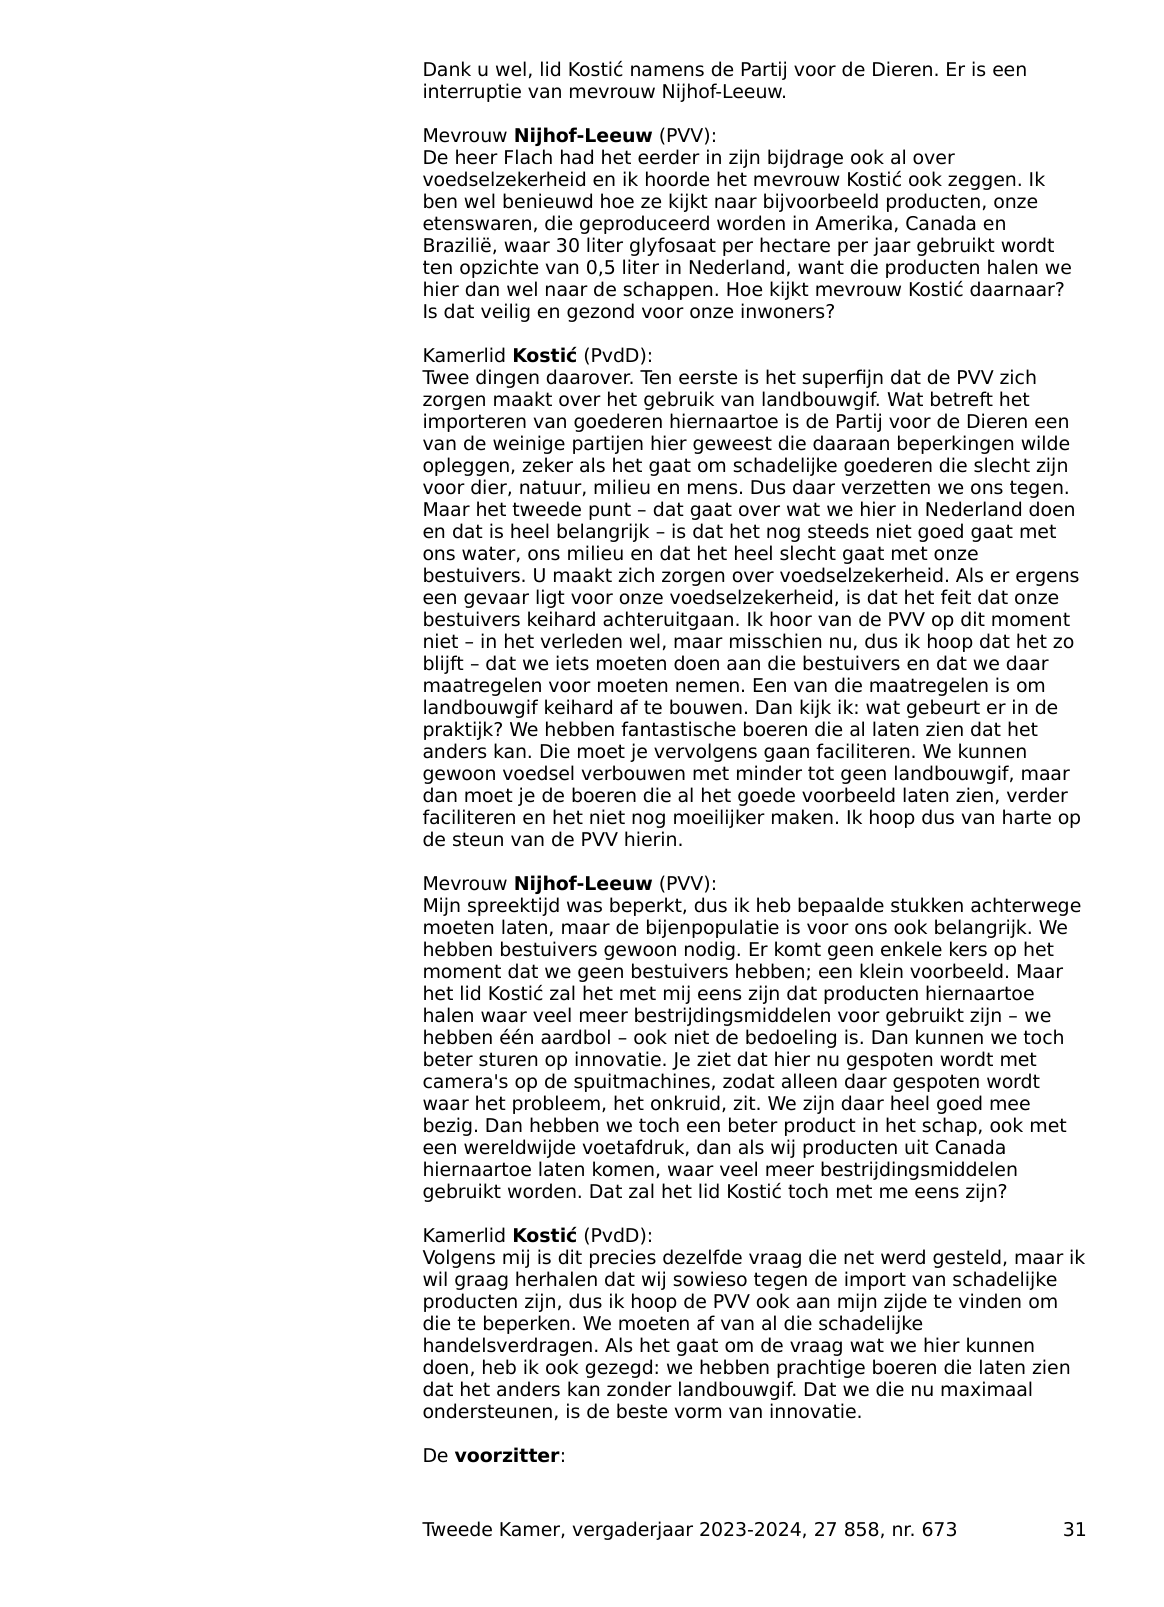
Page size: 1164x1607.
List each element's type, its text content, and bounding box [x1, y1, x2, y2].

text Kamerlid Kostić (PvdD): [422, 1225, 1087, 1247]
text Mevrouw Nijhof-Leeuw (PVV): [422, 125, 1087, 147]
text Twee dingen daarover. Ten eerste is het superfijn dat de PVV zich zorgen maakt over het gebruik van landbouwgif. Wat betreft het importeren van goederen hiernaartoe is de Partij voor de Dieren een van de weinige partijen hier geweest die daaraan beperkingen wilde opleggen, zeker als het gaat om schadelijke goederen die slecht zijn voor dier, natuur, milieu en mens. Dus daar verzetten we ons tegen. Maar het tweede punt – dat gaat over wat we hier in Nederland doen en dat is heel belangrijk – is dat het nog steeds niet goed gaat met ons water, ons milieu en dat het heel slecht gaat met onze bestuivers. U maakt zich zorgen over voedselzekerheid. Als er ergens een gevaar ligt voor onze voedselzekerheid, is dat het feit dat onze bestuivers keihard achteruitgaan. Ik hoor van de PVV op dit moment niet – in het verleden wel, maar misschien nu, dus ik hoop dat het zo blijft – dat we iets moeten doen aan die bestuivers en dat we daar maatregelen voor moeten nemen. Een van die maatregelen is om landbouwgif keihard af te bouwen. Dan kijk ik: wat gebeurt er in de praktijk? We hebben fantastische boeren die al laten zien dat het anders kan. Die moet je vervolgens gaan faciliteren. We kunnen gewoon voedsel verbouwen met minder tot geen landbouwgif, maar dan moet je de boeren die al het goede voorbeeld laten zien, verder faciliteren en het niet nog moeilijker maken. Ik hoop dus van harte op de steun van de PVV hierin. [422, 367, 1087, 851]
text Dank u wel, lid Kostić namens de Partij voor de Dieren. Er is een interruptie van mevrouw Nijhof-Leeuw. [422, 59, 1087, 103]
text Mevrouw Nijhof-Leeuw (PVV): [422, 873, 1087, 895]
text Volgens mij is dit precies dezelfde vraag die net werd gesteld, maar ik wil graag herhalen dat wij sowieso tegen de import van schadelijke producten zijn, dus ik hoop de PVV ook aan mijn zijde te vinden om die te beperken. We moeten af van al die schadelijke handelsverdragen. Als het gaat om de vraag wat we hier kunnen doen, heb ik ook gezegd: we hebben prachtige boeren die laten zien dat het anders kan zonder landbouwgif. Dat we die nu maximaal ondersteunen, is de beste vorm van innovatie. [422, 1247, 1087, 1423]
text Kamerlid Kostić (PvdD): [422, 345, 1087, 367]
text De voorzitter: [422, 1445, 1087, 1467]
text Mijn spreektijd was beperkt, dus ik heb bepaalde stukken achterwege moeten laten, maar de bijenpopulatie is voor ons ook belangrijk. We hebben bestuivers gewoon nodig. Er komt geen enkele kers op het moment dat we geen bestuivers hebben; een klein voorbeeld. Maar het lid Kostić zal het met mij eens zijn dat producten hiernaartoe halen waar veel meer bestrijdingsmiddelen voor gebruikt zijn – we hebben één aardbol – ook niet de bedoeling is. Dan kunnen we toch beter sturen op innovatie. Je ziet dat hier nu gespoten wordt met camera's op de spuitmachines, zodat alleen daar gespoten wordt waar het probleem, het onkruid, zit. We zijn daar heel goed mee bezig. Dan hebben we toch een beter product in het schap, ook met een wereldwijde voetafdruk, dan als wij producten uit Canada hiernaartoe laten komen, waar veel meer bestrijdingsmiddelen gebruikt worden. Dat zal het lid Kostić toch met me eens zijn? [422, 895, 1087, 1203]
text De heer Flach had het eerder in zijn bijdrage ook al over voedselzekerheid en ik hoorde het mevrouw Kostić ook zeggen. Ik ben wel benieuwd hoe ze kijkt naar bijvoorbeeld producten, onze etenswaren, die geproduceerd worden in Amerika, Canada en Brazilië, waar 30 liter glyfosaat per hectare per jaar gebruikt wordt ten opzichte van 0,5 liter in Nederland, want die producten halen we hier dan wel naar de schappen. Hoe kijkt mevrouw Kostić daarnaar? Is dat veilig en gezond voor onze inwoners? [422, 147, 1087, 323]
